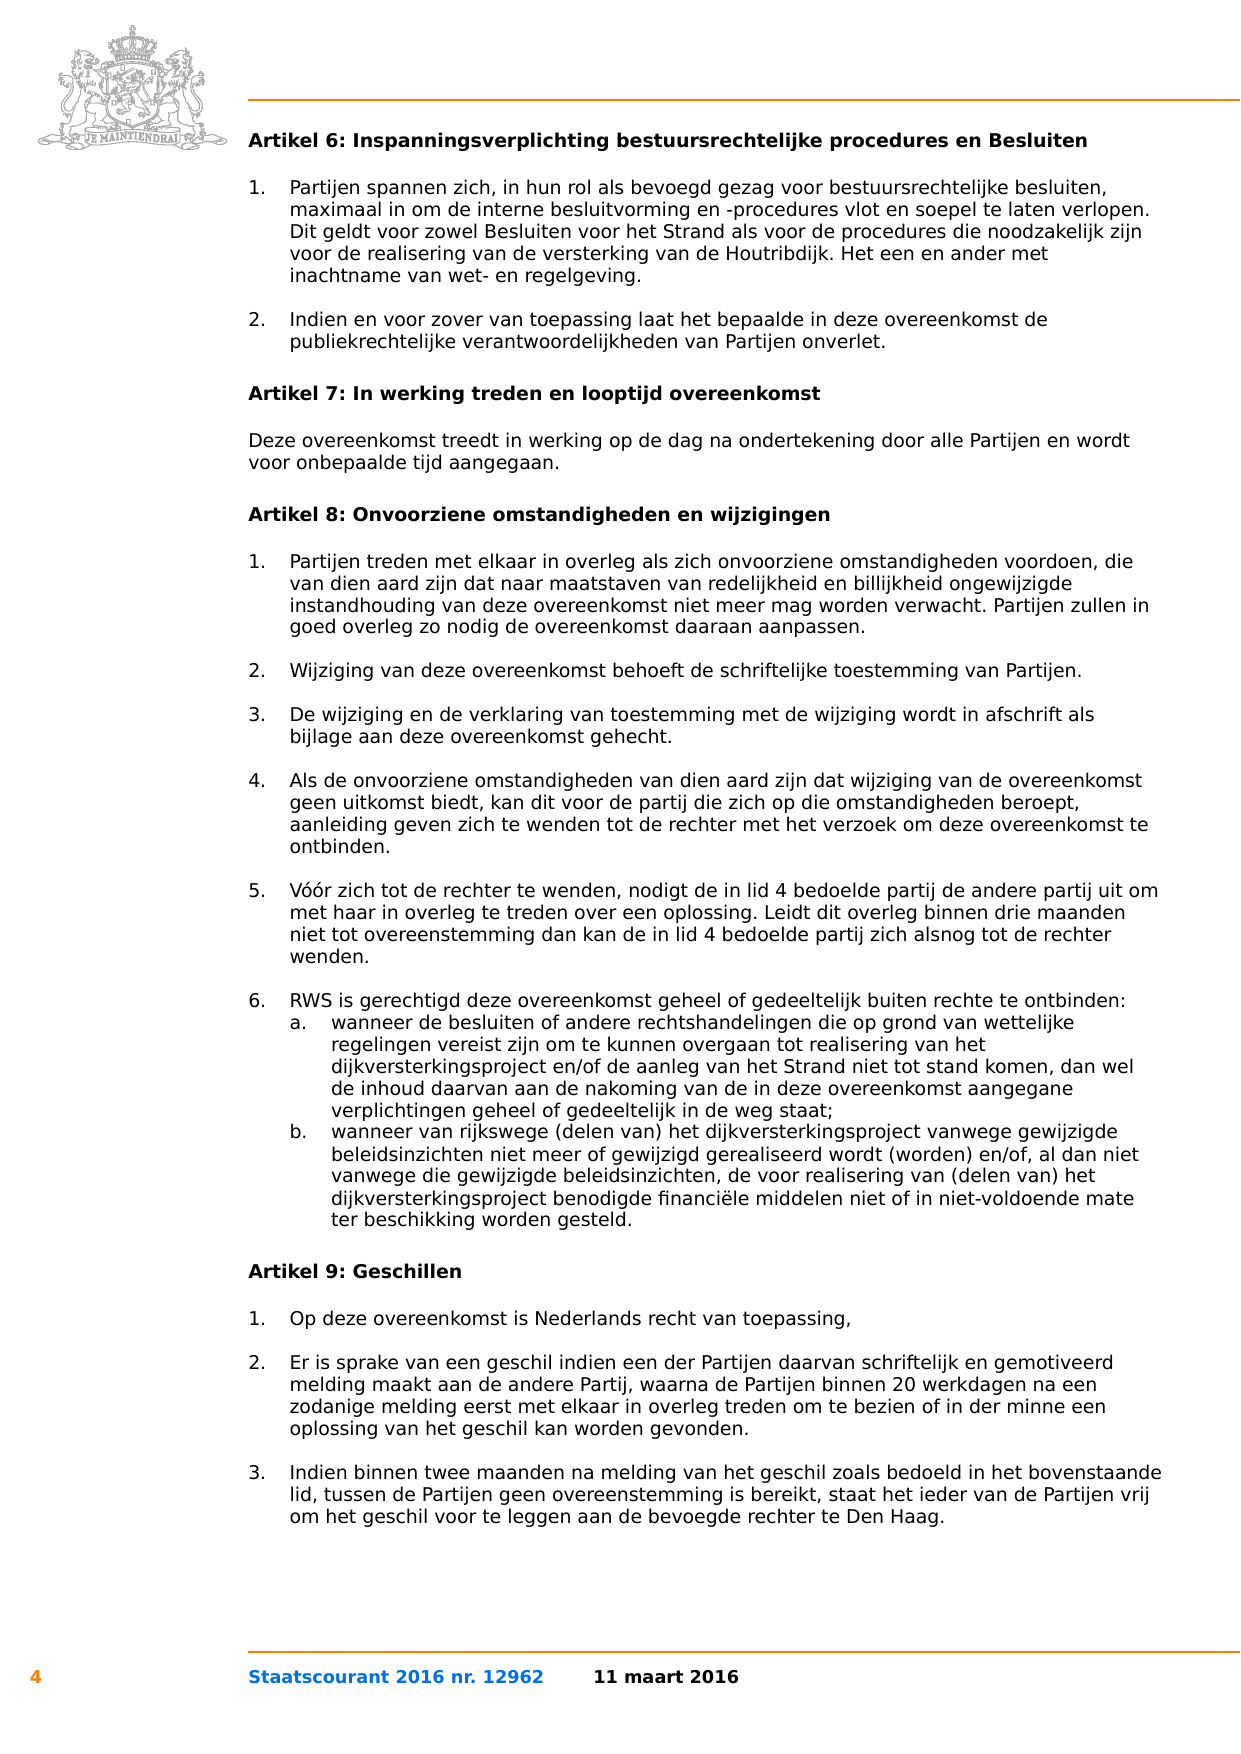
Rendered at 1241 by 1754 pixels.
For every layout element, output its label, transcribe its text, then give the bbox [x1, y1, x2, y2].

text 3. Indien binnen twee maanden na melding van het geschil zoals bedoeld in het bovenstaande lid, tussen de Partijen geen overeenstemming is bereikt, staat het ieder van de Partijen vrij om het geschil voor te leggen aan de bevoegde rechter te Den Haag. [248, 1462, 1163, 1528]
text 1. Op deze overeenkomst is Nederlands recht van toepassing, [248, 1308, 1163, 1330]
text 3. De wijziging en de verklaring van toestemming met de wijziging wordt in afschrift als bijlage aan deze overeenkomst gehecht. [248, 704, 1163, 748]
text 6. RWS is gerechtigd deze overeenkomst geheel of gedeeltelijk buiten rechte te ontbinden: [248, 989, 1163, 1012]
subtitle Artikel 8: Onvoorziene omstandigheden en wijzigingen [248, 503, 1163, 526]
text 2. Er is sprake van een geschil indien een der Partijen daarvan schriftelijk en gemotiveerd melding maakt aan de andere Partij, waarna de Partijen binnen 20 werkdagen na een zodanige melding eerst met elkaar in overleg treden om te bezien of in der minne een oplossing van het geschil kan worden gevonden. [248, 1352, 1163, 1440]
text 2. Indien en voor zover van toepassing laat het bepaalde in deze overeenkomst de publiekrechtelijke verantwoordelijkheden van Partijen onverlet. [248, 309, 1163, 353]
text 5. Vóór zich tot de rechter te wenden, nodigt de in lid 4 bedoelde partij de andere partij uit om met haar in overleg te treden over een oplossing. Leidt dit overleg binnen drie maanden niet tot overeenstemming dan kan de in lid 4 bedoelde partij zich alsnog tot de rechter wenden. [248, 880, 1163, 968]
text Deze overeenkomst treedt in werking op de dag na ondertekening door alle Partijen en wordt voor onbepaalde tijd aangegaan. [248, 429, 1163, 473]
text 4. Als de onvoorziene omstandigheden van dien aard zijn dat wijziging van de overeenkomst geen uitkomst biedt, kan dit voor de partij die zich op die omstandigheden beroept, aanleiding geven zich te wenden tot de rechter met het verzoek om deze overeenkomst te ontbinden. [248, 770, 1163, 858]
text 1. Partijen treden met elkaar in overleg als zich onvoorziene omstandigheden voordoen, die van dien aard zijn dat naar maatstaven van redelijkheid en billijkheid ongewijzigde instandhouding van deze overeenkomst niet meer mag worden verwacht. Partijen zullen in goed overleg zo nodig de overeenkomst daaraan aanpassen. [248, 551, 1163, 638]
text 2. Wijziging van deze overeenkomst behoeft de schriftelijke toestemming van Partijen. [248, 660, 1163, 682]
subtitle Artikel 9: Geschillen [248, 1261, 1163, 1283]
text 1. Partijen spannen zich, in hun rol als bevoegd gezag voor bestuursrechtelijke besluiten, maximaal in om de interne besluitvorming en -procedures vlot en soepel te laten verlopen. Dit geldt voor zowel Besluiten voor het Strand als voor de procedures die noodzakelijk zijn voor de realisering van de versterking van de Houtribdijk. Het een en ander met inachtname van wet- en regelgeving. [248, 177, 1163, 287]
text b. wanneer van rijkswege (delen van) het dijkversterkingsproject vanwege gewijzigde beleidsinzichten niet meer of gewijzigd gerealiseerd wordt (worden) en/of, al dan niet vanwege die gewijzigde beleidsinzichten, de voor realisering van (delen van) het dijkversterkingsproject benodigde financiële middelen niet of in niet-voldoende mate ter beschikking worden gesteld. [289, 1121, 1163, 1231]
subtitle Artikel 7: In werking treden en looptijd overeenkomst [248, 383, 1163, 404]
picture [38, 25, 227, 150]
text a. wanneer de besluiten of andere rechtshandelingen die op grond van wettelijke regelingen vereist zijn om te kunnen overgaan tot realisering van het dijkversterkingsproject en/of de aanleg van het Strand niet tot stand komen, dan wel de inhoud daarvan aan de nakoming van de in deze overeenkomst aangegane verplichtingen geheel of gedeeltelijk in de weg staat; [289, 1012, 1163, 1121]
subtitle Artikel 6: Inspanningsverplichting bestuursrechtelijke procedures en Besluiten [248, 130, 1163, 152]
